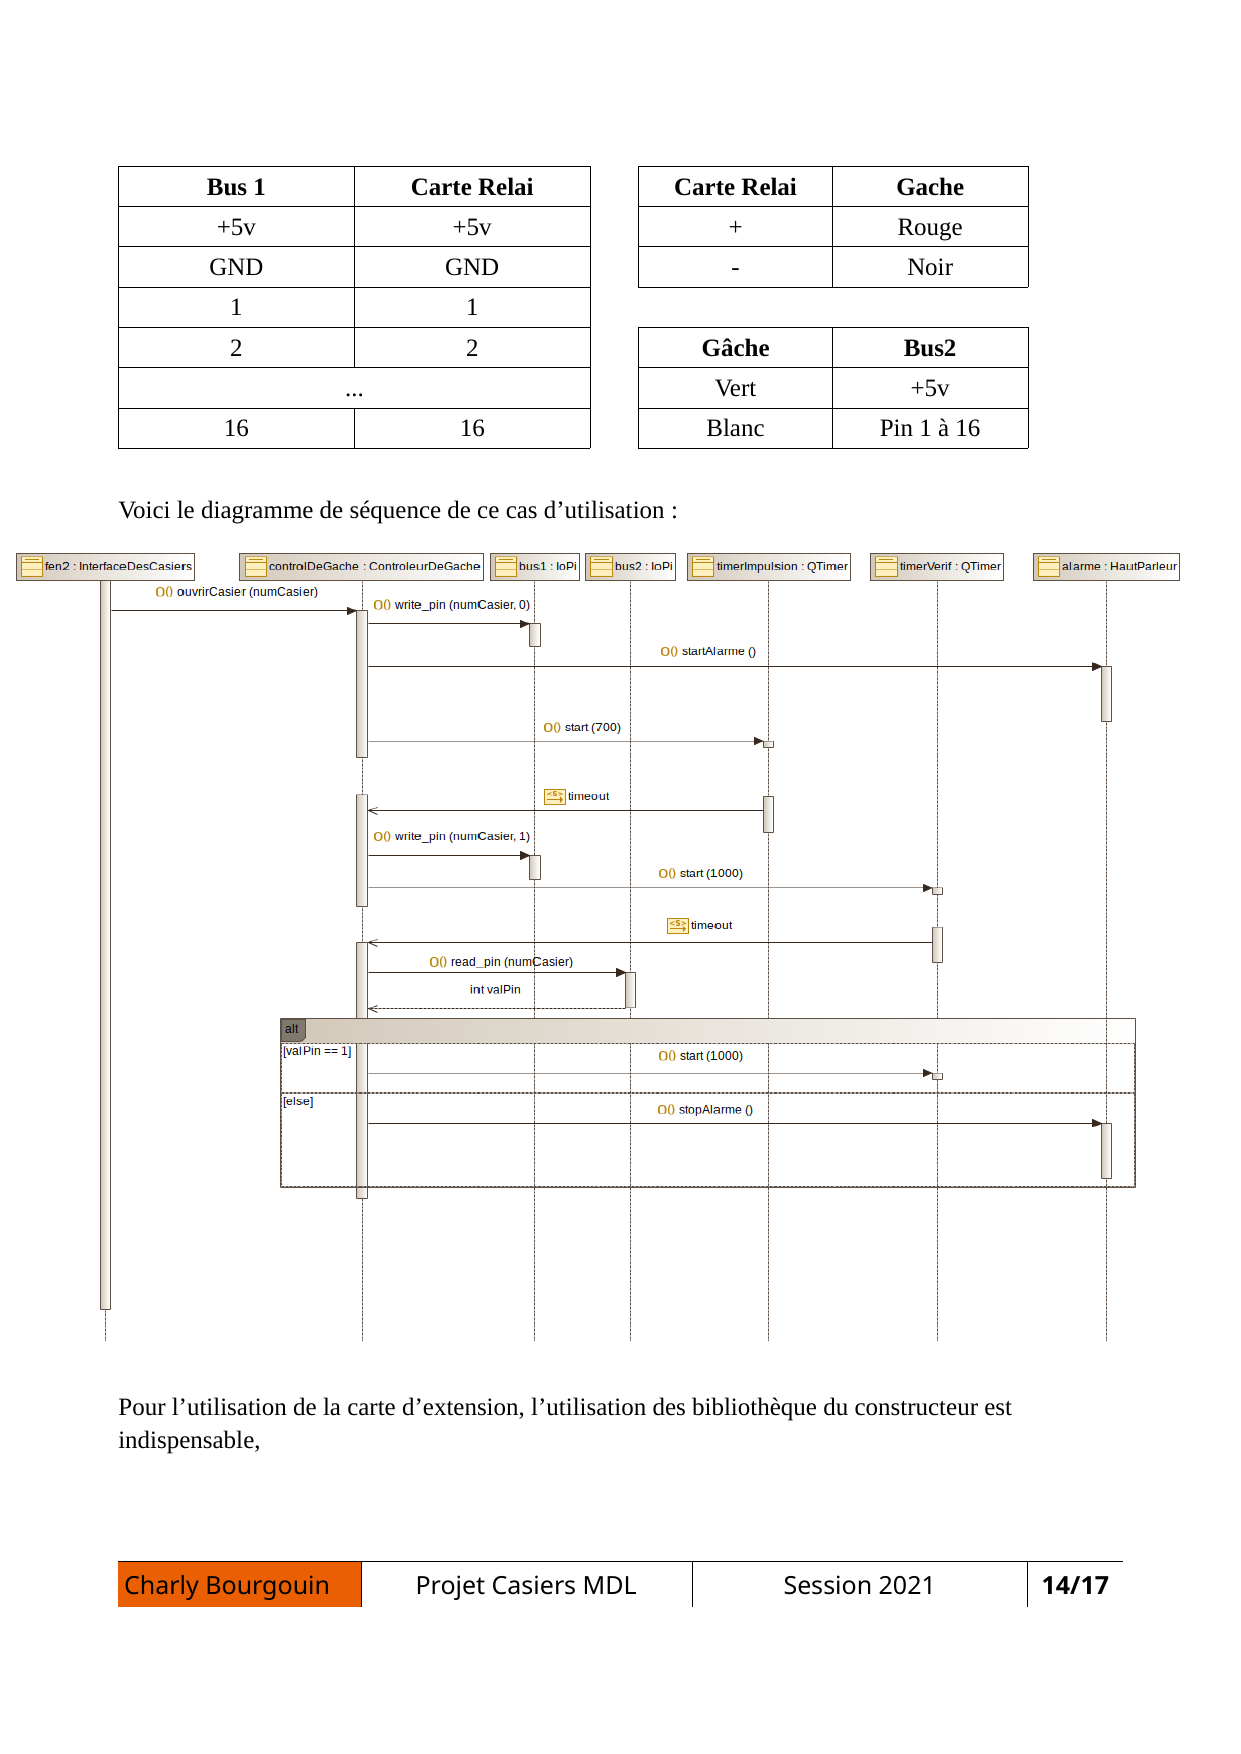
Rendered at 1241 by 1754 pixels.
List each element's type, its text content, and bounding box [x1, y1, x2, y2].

table_cell 1 [355, 288, 590, 327]
table_cell ... [119, 368, 590, 408]
table_cell 2 [355, 328, 590, 367]
table_cell [591, 246, 638, 287]
table_header Carte Relai [639, 167, 832, 206]
table_cell +5v [833, 368, 1028, 408]
table_cell Blanc [639, 409, 832, 448]
table_cell +5v [355, 207, 590, 246]
table_cell Bus2 [833, 328, 1028, 367]
table_cell [591, 327, 638, 367]
text Pour l’utilisation de la carte d’extension, l’utilisation des bibliothèque du constructeur est indispensable, [118, 1392, 1122, 1454]
table_header Bus 1 [119, 167, 354, 206]
table_cell [591, 287, 638, 327]
table_cell 16 [355, 409, 590, 448]
table_cell Vert [639, 368, 832, 408]
table_cell [832, 288, 1028, 327]
table_cell Rouge [833, 207, 1028, 246]
picture [6, 543, 1191, 1341]
table_cell [591, 408, 638, 448]
table_cell Pin 1 à 16 [833, 409, 1028, 448]
table_cell [639, 288, 832, 327]
table_cell 16 [119, 409, 354, 448]
table_cell GND [355, 247, 590, 287]
table_header Carte Relai [355, 167, 590, 206]
table_cell [591, 206, 638, 246]
table_cell Noir [833, 247, 1028, 287]
table_cell Gâche [639, 328, 832, 367]
table_header Gache [833, 167, 1028, 206]
table_cell 1 [119, 288, 354, 327]
table_cell - [639, 247, 832, 287]
text Voici le diagramme de séquence de ce cas d’utilisation : [118, 496, 1122, 524]
table_cell 2 [119, 328, 354, 367]
table_cell + [639, 207, 832, 246]
table_header [591, 166, 638, 206]
table_cell [591, 367, 638, 408]
table_cell +5v [119, 207, 354, 246]
table_cell GND [119, 247, 354, 287]
